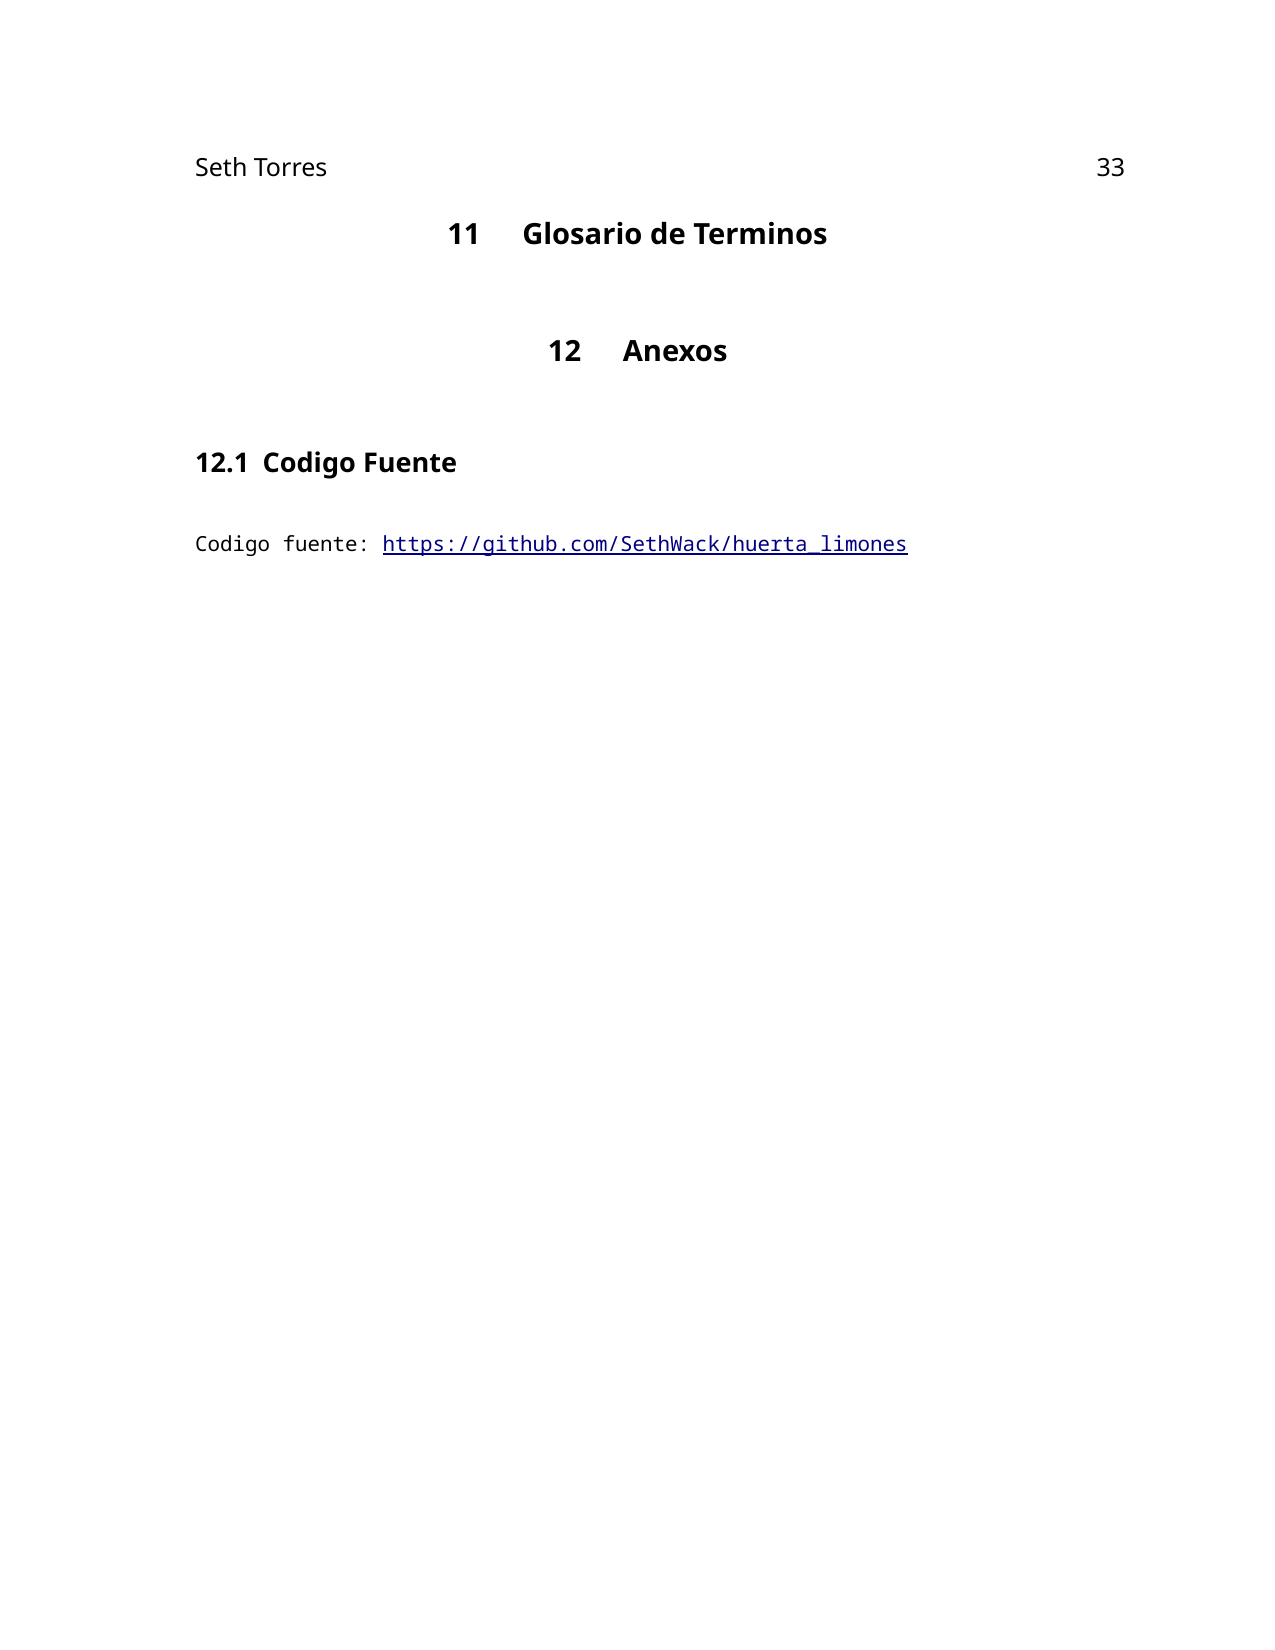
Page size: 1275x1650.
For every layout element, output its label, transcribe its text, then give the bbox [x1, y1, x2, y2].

subtitle Glosario de Terminos [150, 213, 1125, 253]
subtitle Codigo Fuente [150, 443, 1125, 480]
subtitle Anexos [150, 330, 1125, 370]
text Codigo fuente: https://github.com/SethWack/huerta_limones [150, 529, 1125, 558]
